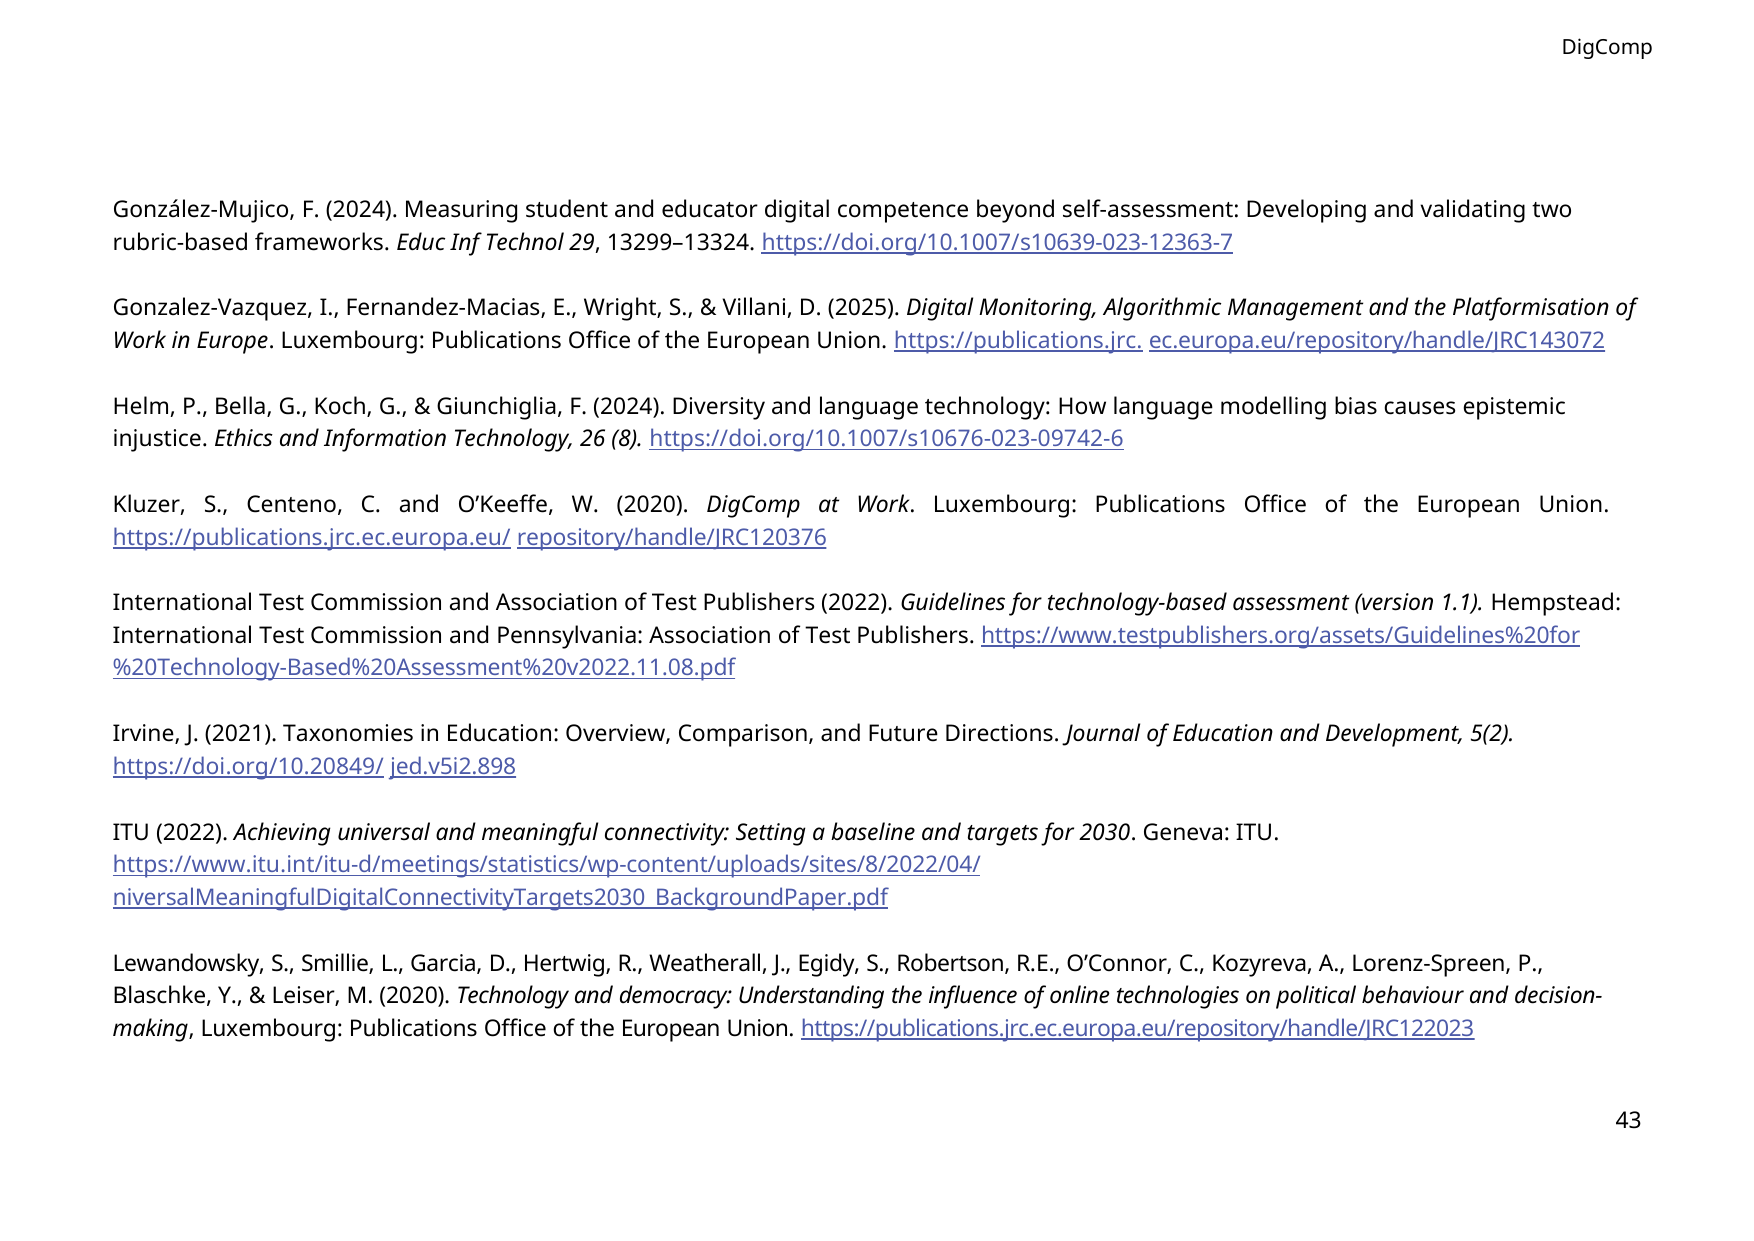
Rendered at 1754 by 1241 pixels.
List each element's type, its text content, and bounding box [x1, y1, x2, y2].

text Gonzalez-Vazquez, I., Fernandez-Macias, E., Wright, S., & Villani, D. (2025). Digital Monitoring, Algorithmic Management and the Platformisation of Work in Europe. Luxembourg: Publications Office of the European Union. https://publications.jrc. ec.europa.eu/repository/handle/JRC143072 [112, 291, 1641, 355]
text Kluzer, S., Centeno, C. and O’Keeffe, W. (2020). DigComp at Work. Luxembourg: Publications Office of the European Union. https://publications.jrc.ec.europa.eu/ repository/handle/JRC120376 [112, 488, 1610, 552]
text Lewandowsky, S., Smillie, L., Garcia, D., Hertwig, R., Weatherall, J., Egidy, S., Robertson, R.E., O’Connor, C., Kozyreva, A., Lorenz-Spreen, P., Blaschke, Y., & Leiser, M. (2020). Technology and democracy: Understanding the influence of online technologies on political behaviour and decision-making, Luxembourg: Publications Office of the European Union. https://publications.jrc.ec.europa.eu/repository/handle/JRC122023 [112, 946, 1641, 1043]
text Irvine, J. (2021). Taxonomies in Education: Overview, Comparison, and Future Directions. Journal of Education and Development, 5(2). https://doi.org/10.20849/ jed.v5i2.898 [112, 717, 1641, 781]
text ITU (2022). Achieving universal and meaningful connectivity: Setting a baseline and targets for 2030. Geneva: ITU. https://www.itu.int/itu-d/meetings/statistics/wp-content/uploads/sites/8/2022/04/ niversalMeaningfulDigitalConnectivityTargets2030_BackgroundPaper.pdf [112, 816, 1521, 912]
text International Test Commission and Association of Test Publishers (2022). Guidelines for technology-based assessment (version 1.1). Hempstead: International Test Commission and Pennsylvania: Association of Test Publishers. https://www.testpublishers.org/assets/Guidelines%20for%20Technology-Based%20Assessment%20v2022.11.08.pdf [112, 586, 1626, 683]
text González-Mujico, F. (2024). Measuring student and educator digital competence beyond self-assessment: Developing and validating two rubric-based frameworks. Educ Inf Technol 29, 13299–13324. https://doi.org/10.1007/s10639-023-12363-7 [112, 193, 1625, 257]
text Helm, P., Bella, G., Koch, G., & Giunchiglia, F. (2024). Diversity and language technology: How language modelling bias causes epistemic injustice. Ethics and Information Technology, 26 (8). https://doi.org/10.1007/s10676-023-09742-6 [112, 390, 1625, 453]
